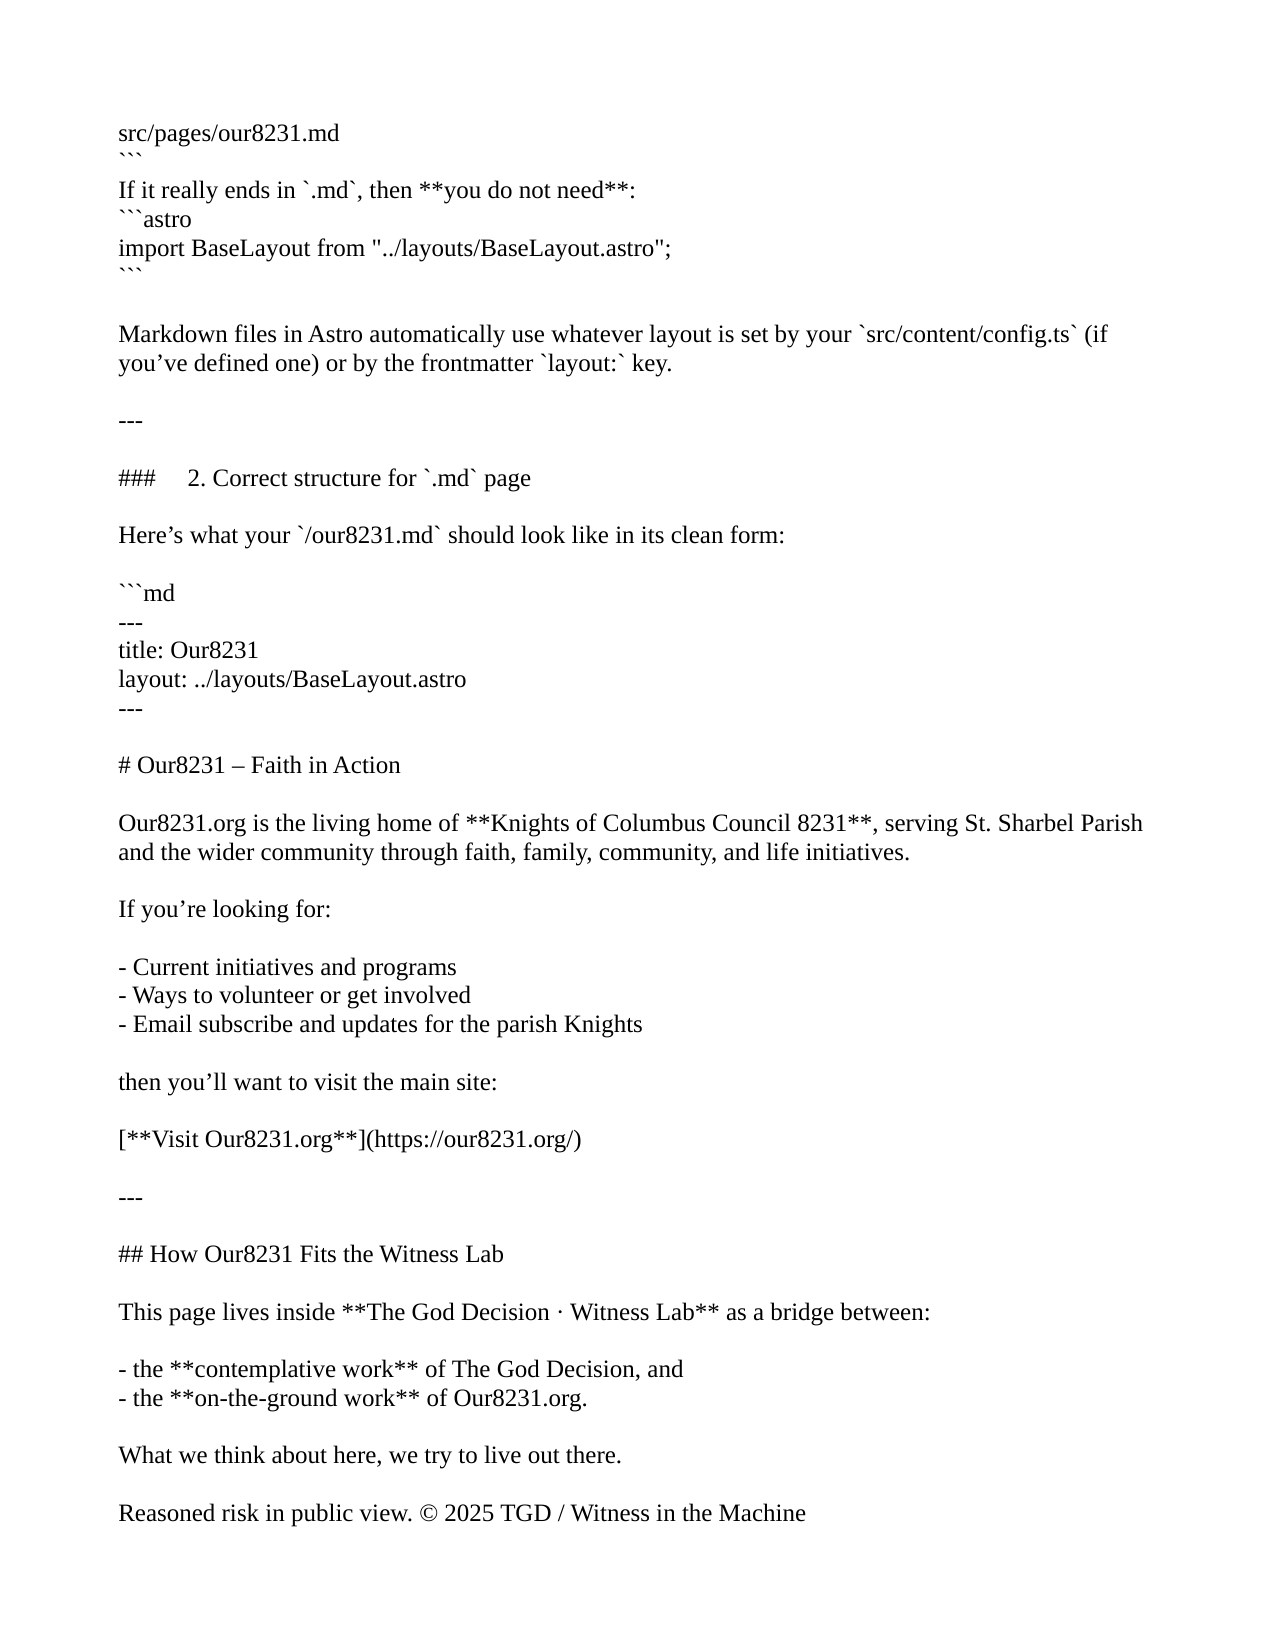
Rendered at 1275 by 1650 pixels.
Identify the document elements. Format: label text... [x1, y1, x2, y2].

text - Email subscribe and updates for the parish Knights [118, 1009, 1157, 1038]
text Here’s what your `/our8231.md` should look like in its clean form: [118, 521, 1157, 549]
text # Our8231 – Faith in Action [118, 751, 1157, 779]
text - the **contemplative work** of The God Decision, and [118, 1354, 1157, 1383]
text - the **on-the-ground work** of Our8231.org. [118, 1383, 1157, 1412]
text ``` [118, 147, 1157, 176]
text ```astro [118, 204, 1157, 233]
text If you’re looking for: [118, 894, 1157, 923]
text - Current initiatives and programs [118, 952, 1157, 981]
text layout: ../layouts/BaseLayout.astro [118, 664, 1157, 693]
text src/pages/our8231.md [118, 118, 1157, 147]
text then you’ll want to visit the main site: [118, 1067, 1157, 1096]
text What we think about here, we try to live out there. [118, 1441, 1157, 1469]
text title: Our8231 [118, 636, 1157, 664]
text Markdown files in Astro automatically use whatever layout is set by your `src/content/config.ts` (if you’ve defined one) or by the frontmatter `layout:` key. [118, 319, 1157, 377]
text ### ✅ 2. Correct structure for `.md` page [118, 463, 1157, 492]
text This page lives inside **The God Decision · Witness Lab** as a bridge between: [118, 1297, 1157, 1326]
text --- [118, 1182, 1157, 1211]
text Reasoned risk in public view. © 2025 TGD / Witness in the Machine [118, 1498, 1157, 1527]
text --- [118, 406, 1157, 434]
text --- [118, 693, 1157, 722]
text --- [118, 607, 1157, 636]
text ## How Our8231 Fits the Witness Lab [118, 1239, 1157, 1268]
text If it really ends in `.md`, then **you do not need**: [118, 176, 1157, 204]
text import BaseLayout from "../layouts/BaseLayout.astro"; [118, 233, 1157, 262]
text Our8231.org is the living home of **Knights of Columbus Council 8231**, serving St. Sharbel Parish and the wider community through faith, family, community, and life initiatives. [118, 808, 1157, 866]
text ```md [118, 578, 1157, 607]
text ``` [118, 262, 1157, 291]
text - Ways to volunteer or get involved [118, 981, 1157, 1009]
text [**Visit Our8231.org**](https://our8231.org/) [118, 1124, 1157, 1153]
